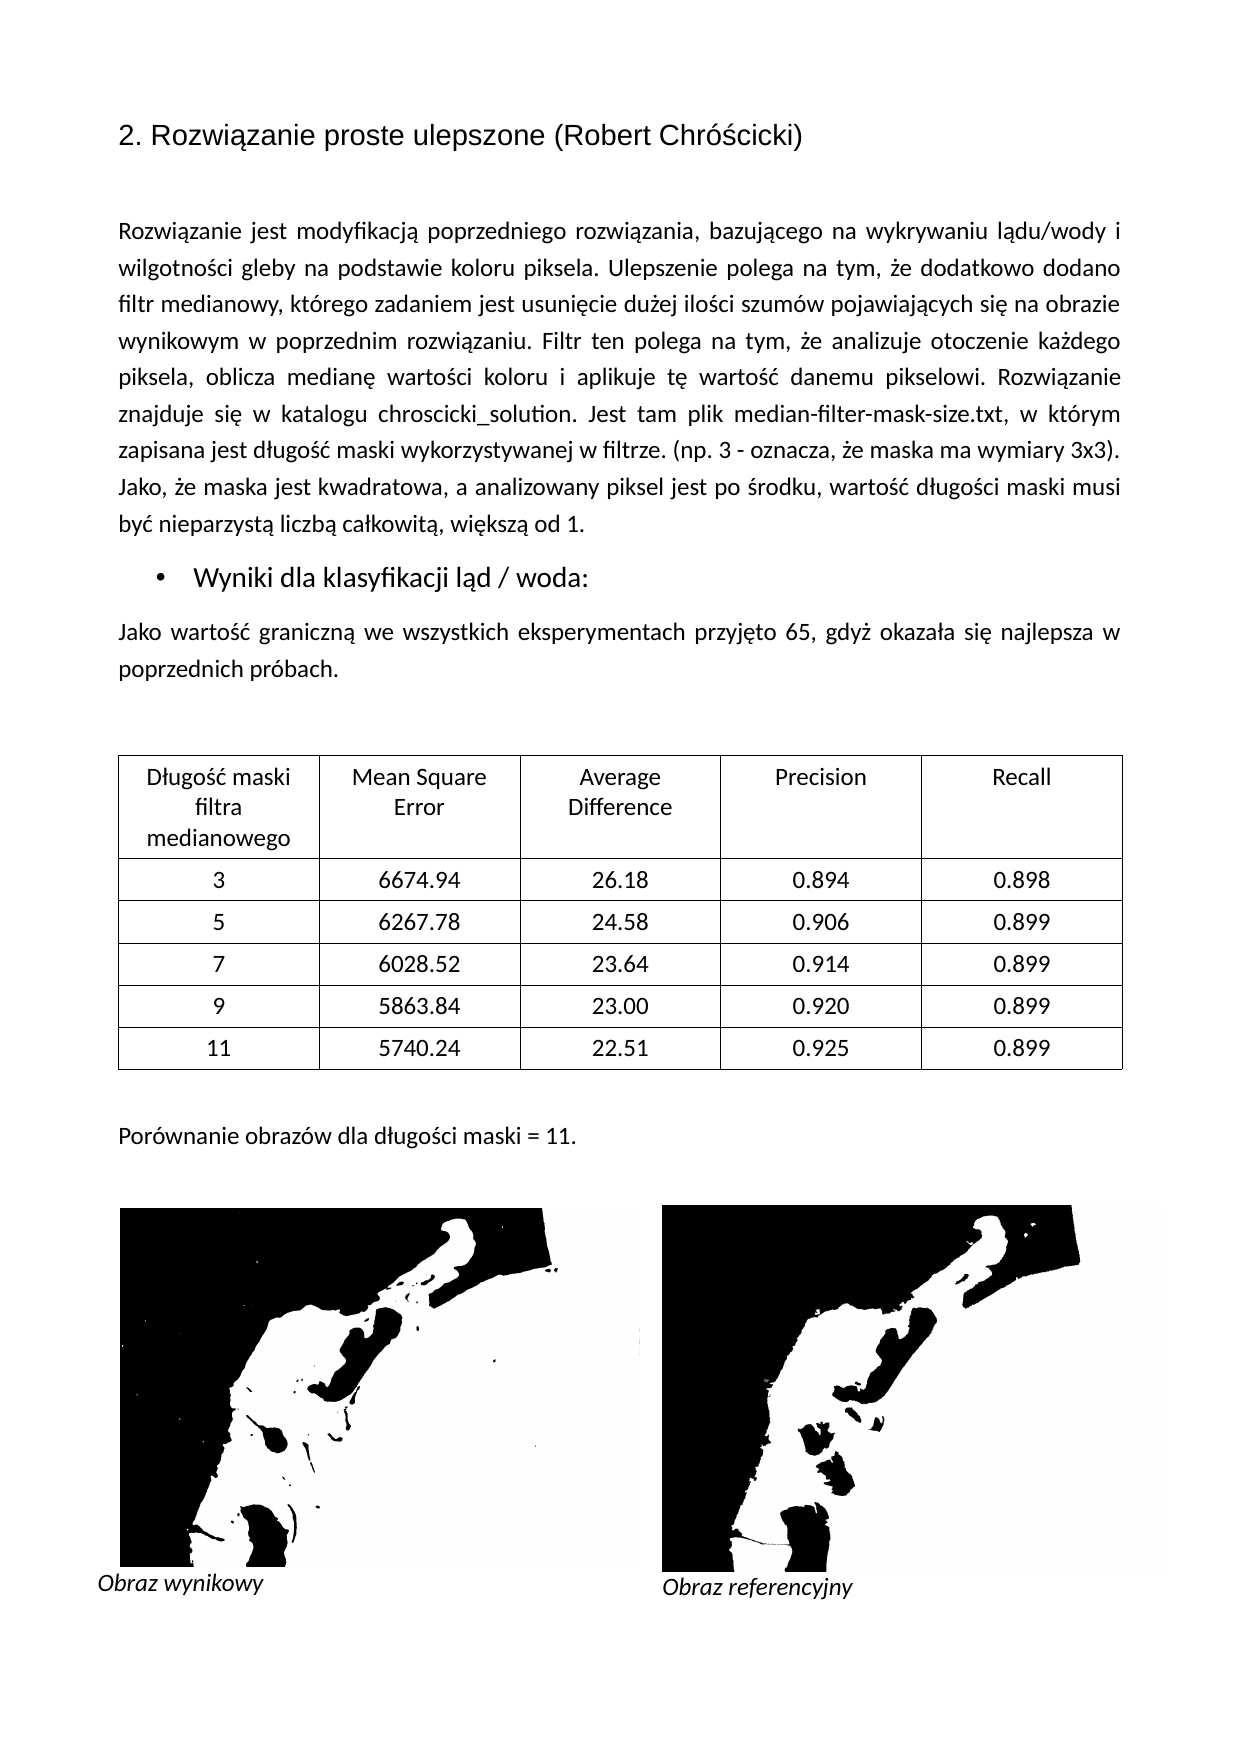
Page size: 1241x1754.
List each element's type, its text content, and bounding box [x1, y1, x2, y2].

table_cell 9 [119, 986, 319, 1027]
table_cell 6028.52 [320, 944, 520, 984]
table_cell 0.899 [922, 986, 1122, 1027]
table_cell 11 [119, 1028, 319, 1069]
picture [662, 1205, 1167, 1572]
table_cell 6267.78 [320, 901, 520, 942]
table_cell 0.899 [922, 901, 1122, 942]
list Wyniki dla klasyfikacji ląd / woda: [156, 559, 1122, 594]
table_cell 22.51 [521, 1028, 720, 1069]
table_header Recall [922, 756, 1122, 858]
table_header Precision [721, 756, 921, 858]
text Obraz wynikowy [97, 1567, 662, 1597]
subtitle 2. Rozwiązanie proste ulepszone (Robert Chróścicki) [118, 118, 1122, 152]
table_cell 24.58 [521, 901, 720, 942]
table_cell 7 [119, 944, 319, 984]
table_cell 23.00 [521, 986, 720, 1027]
table_cell 5740.24 [320, 1028, 520, 1069]
table_header Długość maski filtra medianowego [119, 756, 319, 858]
table_cell 0.914 [721, 944, 921, 984]
table_cell 0.925 [721, 1028, 921, 1069]
text Obraz referencyjny [662, 1572, 1166, 1602]
table_cell 0.899 [922, 1028, 1122, 1069]
table_cell 0.898 [922, 859, 1122, 900]
table_cell 6674.94 [320, 859, 520, 900]
picture [120, 1208, 640, 1567]
table_cell 5 [119, 901, 319, 942]
table_cell 0.906 [721, 901, 921, 942]
table_cell 0.894 [721, 859, 921, 900]
table_cell 3 [119, 859, 319, 900]
table_header Mean Square Error [320, 756, 520, 858]
text Porównanie obrazów dla długości maski = 11. [118, 1120, 1122, 1150]
table_cell 23.64 [521, 944, 720, 984]
table_cell 26.18 [521, 859, 720, 900]
table_header Average Difference [521, 756, 720, 858]
table_cell 0.899 [922, 944, 1122, 984]
table_cell 0.920 [721, 986, 921, 1027]
text Jako wartość graniczną we wszystkich eksperymentach przyjęto 65, gdyż okazała się najlepsza w poprzednich próbach. [118, 616, 1122, 683]
table_cell 5863.84 [320, 986, 520, 1027]
text Rozwiązanie jest modyfikacją poprzedniego rozwiązania, bazującego na wykrywaniu lądu/wody i wilgotności gleby na podstawie koloru piksela. Ulepszenie polega na tym, że dodatkowo dodano filtr medianowy, którego zadaniem jest usunięcie dużej ilości szumów pojawiających się na obrazie wynikowym w poprzednim rozwiązaniu. Filtr ten polega na tym, że analizuje otoczenie każdego piksela, oblicza medianę wartości koloru i aplikuje tę wartość danemu pikselowi. Rozwiązanie znajduje się w katalogu chroscicki_solution. Jest tam plik median-filter-mask-size.txt, w którym zapisana jest długość maski wykorzystywanej w filtrze. (np. 3 - oznacza, że maska ma wymiary 3x3). Jako, że maska jest kwadratowa, a analizowany piksel jest po środku, wartość długości maski musi być nieparzystą liczbą całkowitą, większą od 1. [118, 215, 1122, 538]
